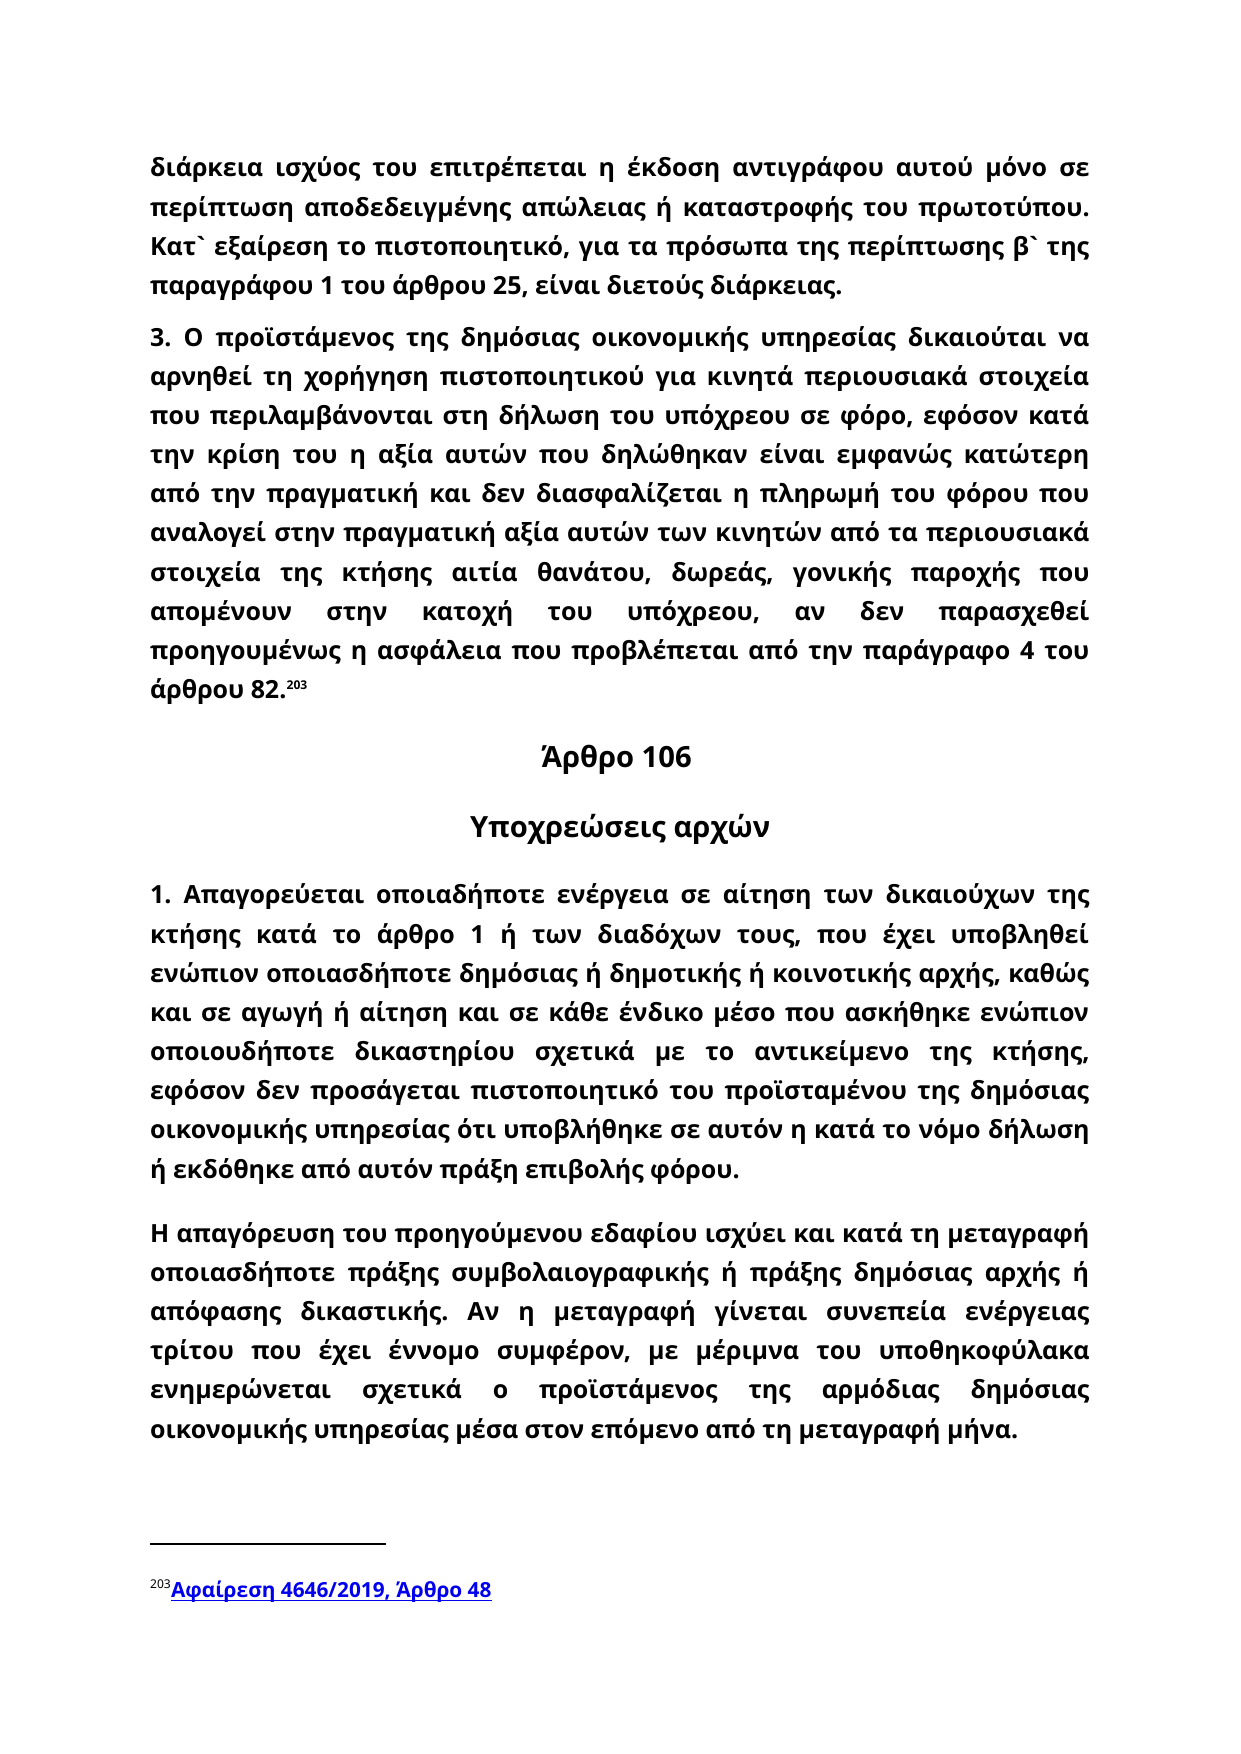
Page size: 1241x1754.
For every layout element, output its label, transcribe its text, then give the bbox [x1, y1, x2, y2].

text Η απαγόρευση του προηγούμενου εδαφίου ισχύει και κατά τη μεταγραφή οποιασδήποτε πράξης συμβολαιογραφικής ή πράξης δημόσιας αρχής ή απόφασης δικαστικής. Αν η μεταγραφή γίνεται συνεπεία ενέργειας τρίτου που έχει έννομο συμφέρον, με μέριμνα του υποθηκοφύλακα ενημερώνεται σχετικά ο προϊστάμενος της αρμόδιας δημόσιας οικονομικής υπηρεσίας μέσα στον επόμενο από τη μεταγραφή μήνα. [150, 1215, 1090, 1445]
text διάρκεια ισχύος του επιτρέπεται η έκδοση αντιγράφου αυτού μόνο σε περίπτωση αποδεδειγμένης απώλειας ή καταστροφής του πρωτοτύπου. Κατ` εξαίρεση το πιστοποιητικό, για τα πρόσωπα της περίπτωσης β` της παραγράφου 1 του άρθρου 25, είναι διετούς διάρκειας. [150, 150, 1090, 302]
text 1. Απαγορεύεται οποιαδήποτε ενέργεια σε αίτηση των δικαιούχων της κτήσης κατά το άρθρο 1 ή των διαδόχων τους, που έχει υποβληθεί ενώπιον οποιασδήποτε δημόσιας ή δημοτικής ή κοινοτικής αρχής, καθώς και σε αγωγή ή αίτηση και σε κάθε ένδικο μέσο που ασκήθηκε ενώπιον οποιουδήποτε δικαστηρίου σχετικά με το αντικείμενο της κτήσης, εφόσον δεν προσάγεται πιστοποιητικό του προϊσταμένου της δημόσιας οικονομικής υπηρεσίας ότι υποβλήθηκε σε αυτόν η κατά το νόμο δήλωση ή εκδόθηκε από αυτόν πράξη επιβολής φόρου. [150, 877, 1090, 1185]
subtitle Άρθρο 106 [150, 736, 1090, 776]
text Αφαίρεση 4646/2019, Άρθρο 48 [150, 1576, 1090, 1604]
text 3. Ο προϊστάμενος της δημόσιας οικονομικής υπηρεσίας δικαιούται να αρνηθεί τη χορήγηση πιστοποιητικού για κινητά περιουσιακά στοιχεία που περιλαμβάνονται στη δήλωση του υπόχρεου σε φόρο, εφόσον κατά την κρίση του η αξία αυτών που δηλώθηκαν είναι εμφανώς κατώτερη από την πραγματική και δεν διασφαλίζεται η πληρωμή του φόρου που αναλογεί στην πραγματική αξία αυτών των κινητών από τα περιουσιακά στοιχεία της κτήσης αιτία θανάτου, δωρεάς, γονικής παροχής που απομένουν στην κατοχή του υπόχρεου, αν δεν παρασχεθεί προηγουμένως η ασφάλεια που προβλέπεται από την παράγραφο 4 του άρθρου 82. [150, 319, 1090, 706]
subtitle Υποχρεώσεις αρχών [150, 806, 1090, 846]
